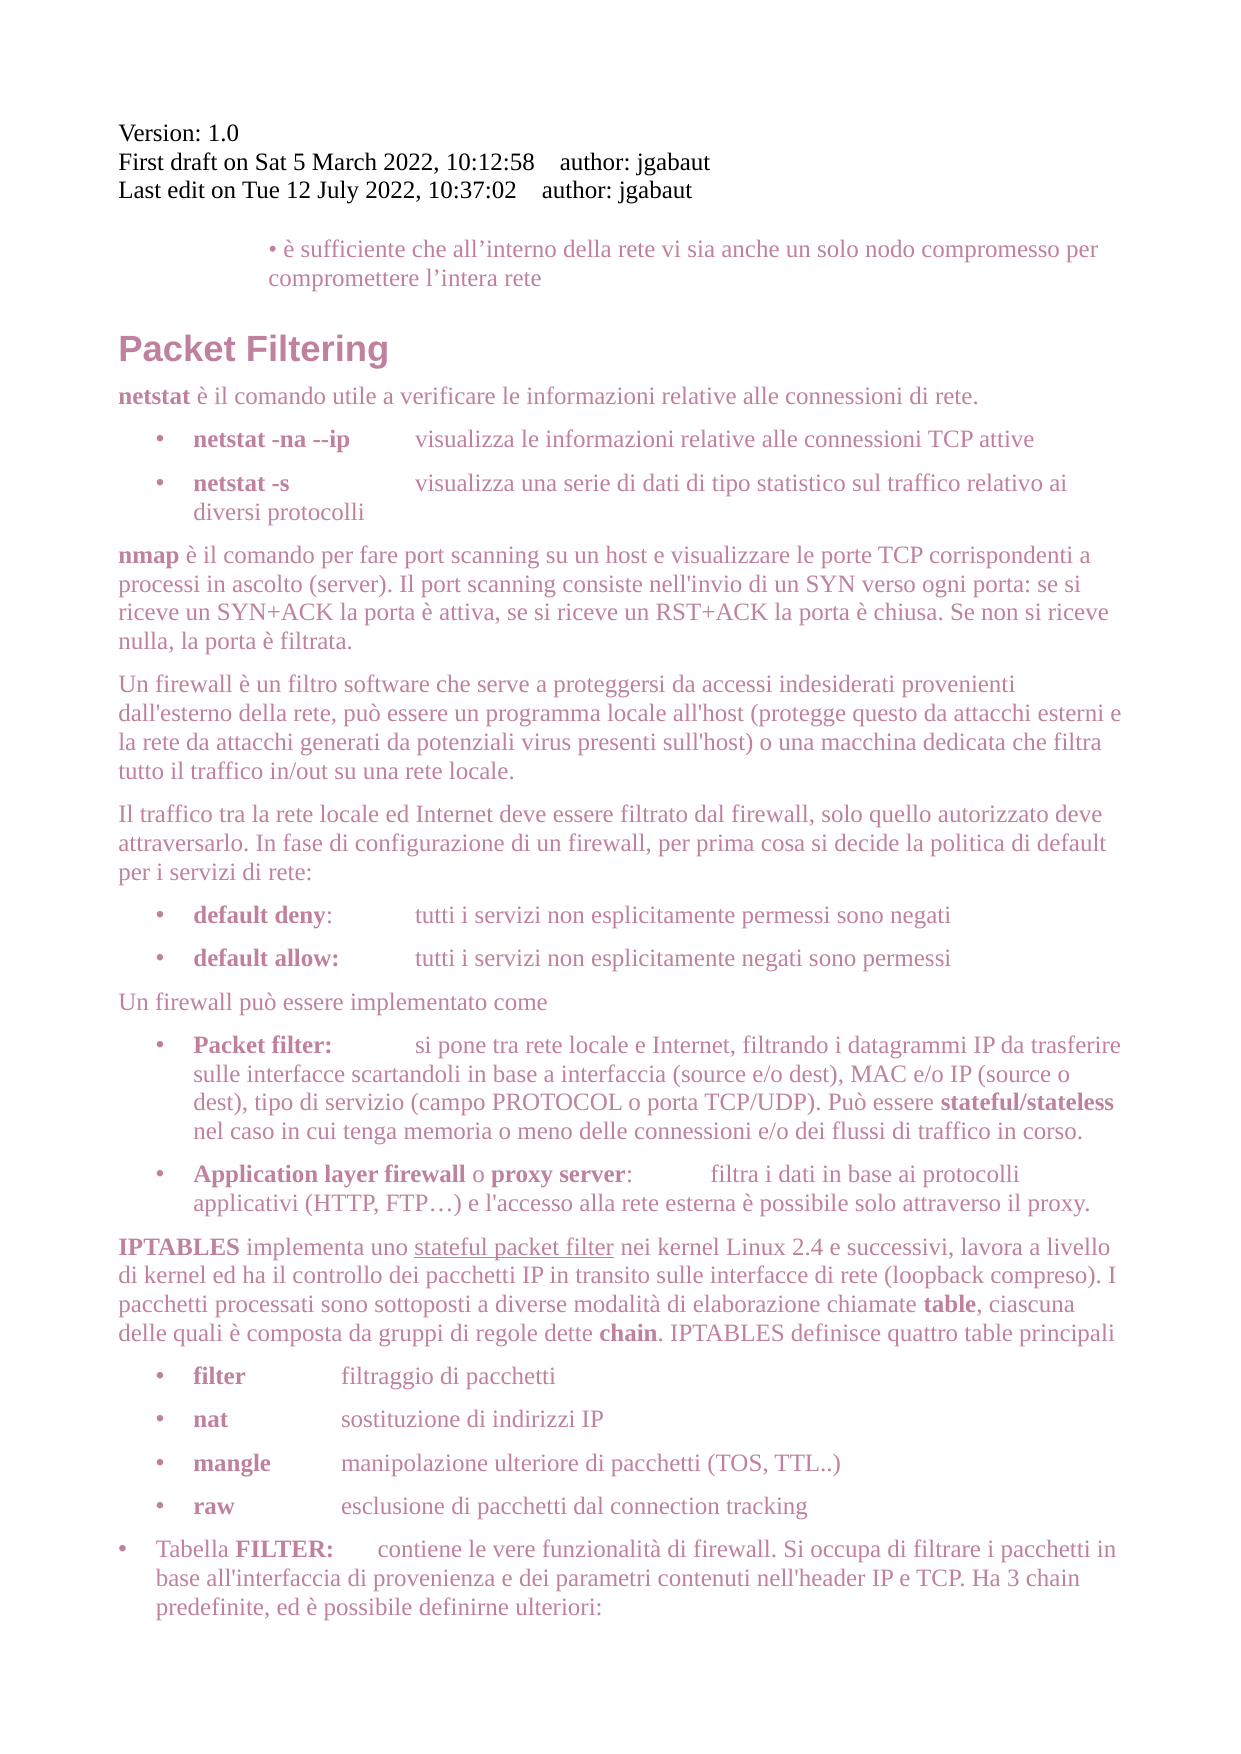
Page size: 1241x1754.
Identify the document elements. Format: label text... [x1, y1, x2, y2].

list • è sufficiente che all’interno della rete vi sia anche un solo nodo compromesso per compromettere l’intera rete [231, 234, 1122, 291]
list Tabella FILTER: contiene le vere funzionalità di firewall. Si occupa di filtrare i pacchetti in base all'interfaccia di provenienza e dei parametri contenuti nell'header IP e TCP. Ha 3 chain predefinite, ed è possibile definirne ulteriori: [118, 1534, 1122, 1621]
list default allow: tutti i servizi non esplicitamente negati sono permessi [156, 943, 1122, 972]
list netstat -na --ip visualizza le informazioni relative alle connessioni TCP attive [156, 424, 1122, 453]
text Il traffico tra la rete locale ed Internet deve essere filtrato dal firewall, solo quello autorizzato deve attraversarlo. In fase di configurazione di un firewall, per prima cosa si decide la politica di default per i servizi di rete: [118, 799, 1122, 885]
list mangle manipolazione ulteriore di pacchetti (TOS, TTL..) [156, 1448, 1122, 1477]
list filter filtraggio di pacchetti [156, 1361, 1122, 1390]
text nmap è il comando per fare port scanning su un host e visualizzare le porte TCP corrispondenti a processi in ascolto (server). Il port scanning consiste nell'invio di un SYN verso ogni porta: se si riceve un SYN+ACK la porta è attiva, se si riceve un RST+ACK la porta è chiusa. Se non si riceve nulla, la porta è filtrata. [118, 540, 1122, 655]
list Packet filter: si pone tra rete locale e Internet, filtrando i datagrammi IP da trasferire sulle interfacce scartandoli in base a interfaccia (source e/o dest), MAC e/o IP (source o dest), tipo di servizio (campo PROTOCOL o porta TCP/UDP). Può essere stateful/stateless nel caso in cui tenga memoria o meno delle connessioni e/o dei flussi di traffico in corso. [156, 1030, 1122, 1145]
text IPTABLES implementa uno stateful packet filter nei kernel Linux 2.4 e successivi, lavora a livello di kernel ed ha il controllo dei pacchetti IP in transito sulle interfacce di rete (loopback compreso). I pacchetti processati sono sottoposti a diverse modalità di elaborazione chiamate table, ciascuna delle quali è composta da gruppi di regole dette chain. IPTABLES definisce quattro table principali [118, 1232, 1122, 1347]
text netstat è il comando utile a verificare le informazioni relative alle connessioni di rete. [118, 381, 1122, 410]
text Un firewall può essere implementato come [118, 987, 1122, 1015]
list Application layer firewall o proxy server: filtra i dati in base ai protocolli applicativi (HTTP, FTP…) e l'accesso alla rete esterna è possibile solo attraverso il proxy. [156, 1159, 1122, 1217]
list netstat -s visualizza una serie di dati di tipo statistico sul traffico relativo ai diversi protocolli [156, 468, 1122, 525]
list raw esclusione di pacchetti dal connection tracking [156, 1491, 1122, 1520]
list nat sostituzione di indirizzi IP [156, 1404, 1122, 1433]
subtitle Packet Filtering [118, 327, 1122, 369]
text Un firewall è un filtro software che serve a proteggersi da accessi indesiderati provenienti dall'esterno della rete, può essere un programma locale all'host (protegge questo da attacchi esterni e la rete da attacchi generati da potenziali virus presenti sull'host) o una macchina dedicata che filtra tutto il traffico in/out su una rete locale. [118, 669, 1122, 784]
list default deny: tutti i servizi non esplicitamente permessi sono negati [156, 900, 1122, 929]
